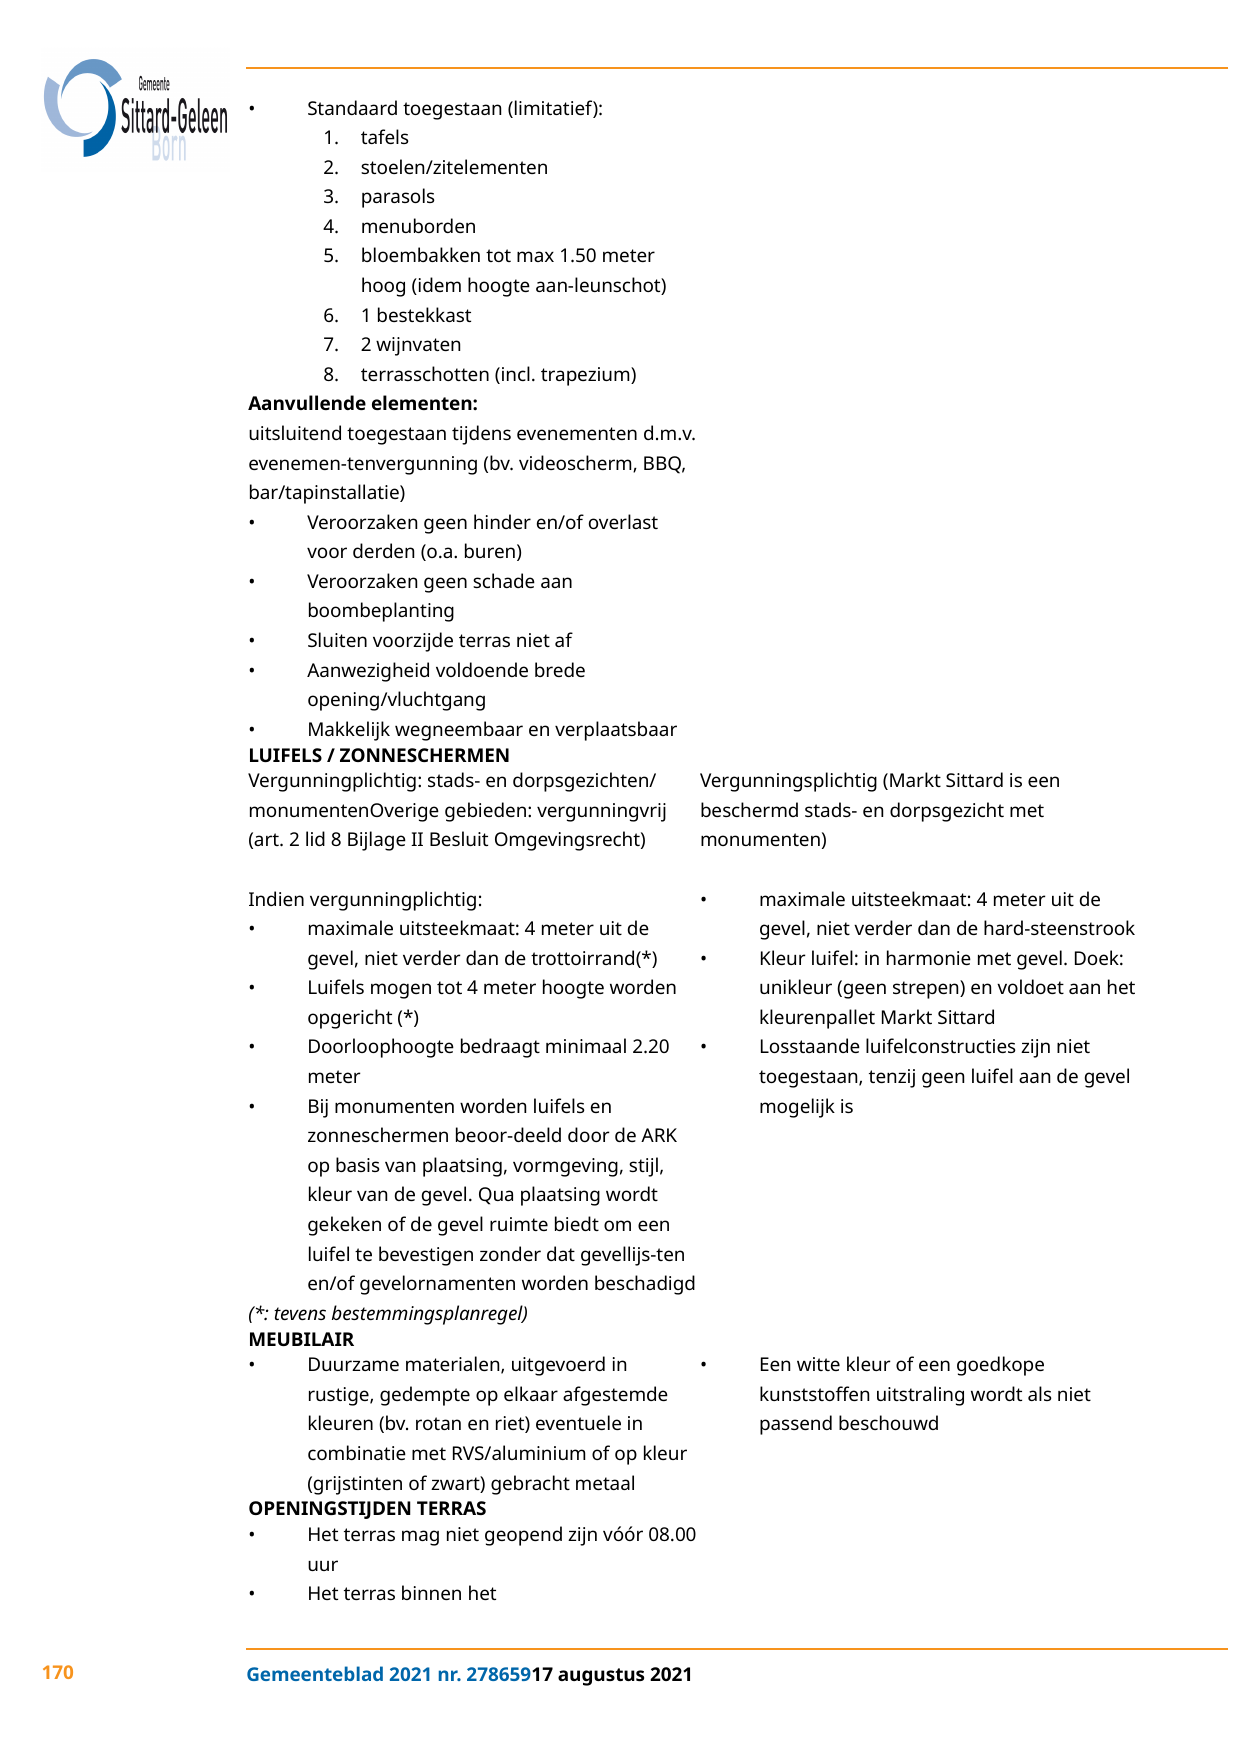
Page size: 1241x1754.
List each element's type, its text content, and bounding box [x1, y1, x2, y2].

picture [41, 47, 231, 172]
table_cell OPENINGSTIJDEN TERRAS [248, 1496, 700, 1521]
table_cell [700, 742, 1152, 767]
table_cell [700, 1326, 1152, 1351]
table_cell [700, 95, 1152, 742]
table_cell [700, 1496, 1152, 1521]
table_cell Standaard toegestaan (limitatief): tafels stoelen/zitelementen parasols menuborden bloembakken tot max 1.50 meter hoog (idem hoogte aan-leunschot) 1 bestekkast 2 wijnvaten terrasschotten (incl. trapezium) Aanvullende elementen: uitsluitend toegestaan tijdens evenementen d.m.v. evenemen-tenvergunning (bv. videoscherm, BBQ, bar/tapinstallatie) Veroorzaken geen hinder en/of overlast voor derden (o.a. buren) Veroorzaken geen schade aan boombeplanting Sluiten voorzijde terras niet af Aanwezigheid voldoende brede opening/vluchtgang Makkelijk wegneembaar en verplaatsbaar [248, 95, 700, 742]
table_cell Vergunningplichtig: stads- en dorpsgezichten/ monumentenOverige gebieden: vergunningvrij (art. 2 lid 8 Bijlage II Besluit Omgevingsrecht) Indien vergunningplichtig: maximale uitsteekmaat: 4 meter uit de gevel, niet verder dan de trottoirrand(*) Luifels mogen tot 4 meter hoogte worden opgericht (*) Doorloophoogte bedraagt minimaal 2.20 meter Bij monumenten worden luifels en zonneschermen beoor-deeld door de ARK op basis van plaatsing, vormgeving, stijl, kleur van de gevel. Qua plaatsing wordt gekeken of de gevel ruimte biedt om een luifel te bevestigen zonder dat gevellijs-ten en/of gevelornamenten worden beschadigd (*: tevens bestemmingsplanregel) [248, 768, 700, 1326]
table_cell Een witte kleur of een goedkope kunststoffen uitstraling wordt als niet passend beschouwd [700, 1351, 1152, 1496]
table_cell LUIFELS / ZONNESCHERMEN [248, 742, 700, 767]
table_cell Vergunningsplichtig (Markt Sittard is een beschermd stads- en dorpsgezicht met monumenten) maximale uitsteekmaat: 4 meter uit de gevel, niet verder dan de hard-steenstrook Kleur luifel: in harmonie met gevel. Doek: unikleur (geen strepen) en voldoet aan het kleurenpallet Markt Sittard Losstaande luifelconstructies zijn niet toegestaan, tenzij geen luifel aan de gevel mogelijk is [700, 768, 1152, 1326]
table_cell MEUBILAIR [248, 1326, 700, 1351]
table_cell Het terras mag niet geopend zijn vóór 08.00 uur Het terras binnen het [248, 1521, 700, 1606]
table_cell Duurzame materialen, uitgevoerd in rustige, gedempte op elkaar afgestemde kleuren (bv. rotan en riet) eventuele in combinatie met RVS/aluminium of op kleur (grijstinten of zwart) gebracht metaal [248, 1351, 700, 1496]
table_cell [700, 1521, 1152, 1606]
